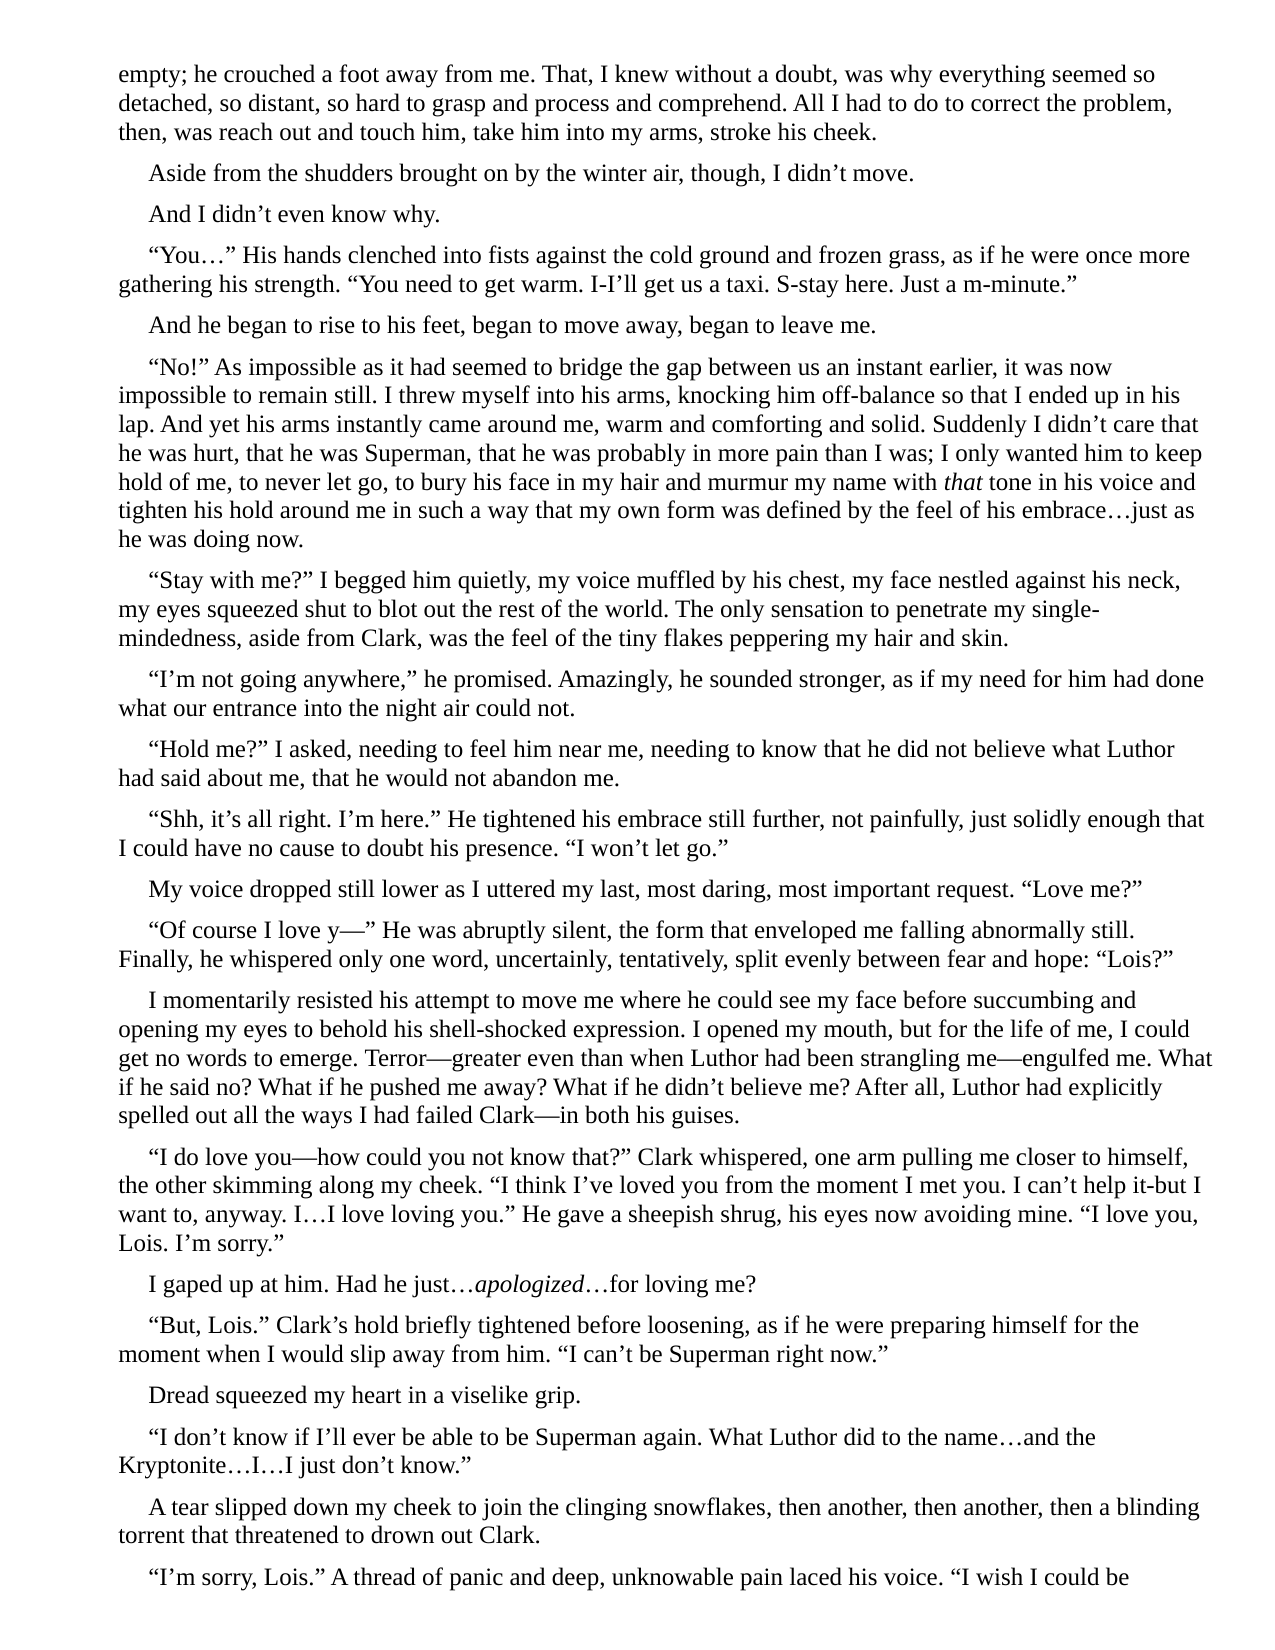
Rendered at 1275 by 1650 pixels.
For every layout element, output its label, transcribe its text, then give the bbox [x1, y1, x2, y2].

text “Hold me?” I asked, needing to feel him near me, needing to know that he did not believe what Luthor had said about me, that he would not abandon me. [118, 734, 1216, 792]
text “You…” His hands clenched into fists against the cold ground and frozen grass, as if he were once more gathering his strength. “You need to get warm. I-I’ll get us a taxi. S-stay here. Just a m-minute.” [118, 240, 1216, 298]
text “But, Lois.” Clark’s hold briefly tightened before loosening, as if he were preparing himself for the moment when I would slip away from him. “I can’t be Superman right now.” [118, 1310, 1216, 1368]
text “I do love you—how could you not know that?” Clark whispered, one arm pulling me closer to himself, the other skimming along my cheek. “I think I’ve loved you from the moment I met you. I can’t help it-but I want to, anyway. I…I love loving you.” He gave a sheepish shrug, his eyes now avoiding mine. “I love you, Lois. I’m sorry.” [118, 1142, 1216, 1257]
text “I’m sorry, Lois.” A thread of panic and deep, unknowable pain laced his voice. “I wish I could be [118, 1562, 1216, 1590]
text empty; he crouched a foot away from me. That, I knew without a doubt, was why everything seemed so detached, so distant, so hard to grasp and process and comprehend. All I had to do to correct the problem, then, was reach out and touch him, take him into my arms, stroke his cheek. [118, 59, 1216, 145]
text And I didn’t even know why. [118, 199, 1216, 228]
text I gaped up at him. Had he just…apologized…for loving me? [118, 1269, 1216, 1298]
text I momentarily resisted his attempt to move me where he could see my face before succumbing and opening my eyes to behold his shell-shocked expression. I opened my mouth, but for the life of me, I could get no words to emerge. Terror—greater even than when Luthor had been strangling me—engulfed me. What if he said no? What if he pushed me away? What if he didn’t believe me? After all, Luthor had explicitly spelled out all the ways I had failed Clark—in both his guises. [118, 985, 1216, 1129]
text Aside from the shudders brought on by the winter air, though, I didn’t move. [118, 158, 1216, 187]
text “Stay with me?” I begged him quietly, my voice muffled by his chest, my face nestled against his neck, my eyes squeezed shut to blot out the rest of the world. The only sensation to penetrate my single-mindedness, aside from Clark, was the feel of the tiny flakes peppering my hair and skin. [118, 565, 1216, 652]
text “Of course I love y—” He was abruptly silent, the form that enveloped me falling abnormally still. Finally, he whispered only one word, uncertainly, tentatively, split evenly between fear and hope: “Lois?” [118, 915, 1216, 973]
text “No!” As impossible as it had seemed to bridge the gap between us an instant earlier, it was now impossible to remain still. I threw myself into his arms, knocking him off-balance so that I ended up in his lap. And yet his arms instantly came around me, warm and comforting and solid. Suddenly I didn’t care that he was hurt, that he was Superman, that he was probably in more pain than I was; I only wanted him to keep hold of me, to never let go, to bury his face in my hair and murmur my name with that tone in his voice and tighten his hold around me in such a way that my own form was defined by the feel of his embrace…just as he was doing now. [118, 352, 1216, 553]
text My voice dropped still lower as I uttered my last, most daring, most important request. “Love me?” [118, 874, 1216, 903]
text “Shh, it’s all right. I’m here.” He tightened his embrace still further, not painfully, just solidly enough that I could have no cause to doubt his presence. “I won’t let go.” [118, 804, 1216, 862]
text “I don’t know if I’ll ever be able to be Superman again. What Luthor did to the name…and the Kryptonite…I…I just don’t know.” [118, 1422, 1216, 1479]
text And he began to rise to his feet, began to move away, began to leave me. [118, 310, 1216, 339]
text “I’m not going anywhere,” he promised. Amazingly, he sounded stronger, as if my need for him had done what our entrance into the night air could not. [118, 664, 1216, 722]
text A tear slipped down my cheek to join the clinging snowflakes, then another, then another, then a blinding torrent that threatened to drown out Clark. [118, 1492, 1216, 1549]
text Dread squeezed my heart in a viselike grip. [118, 1380, 1216, 1409]
